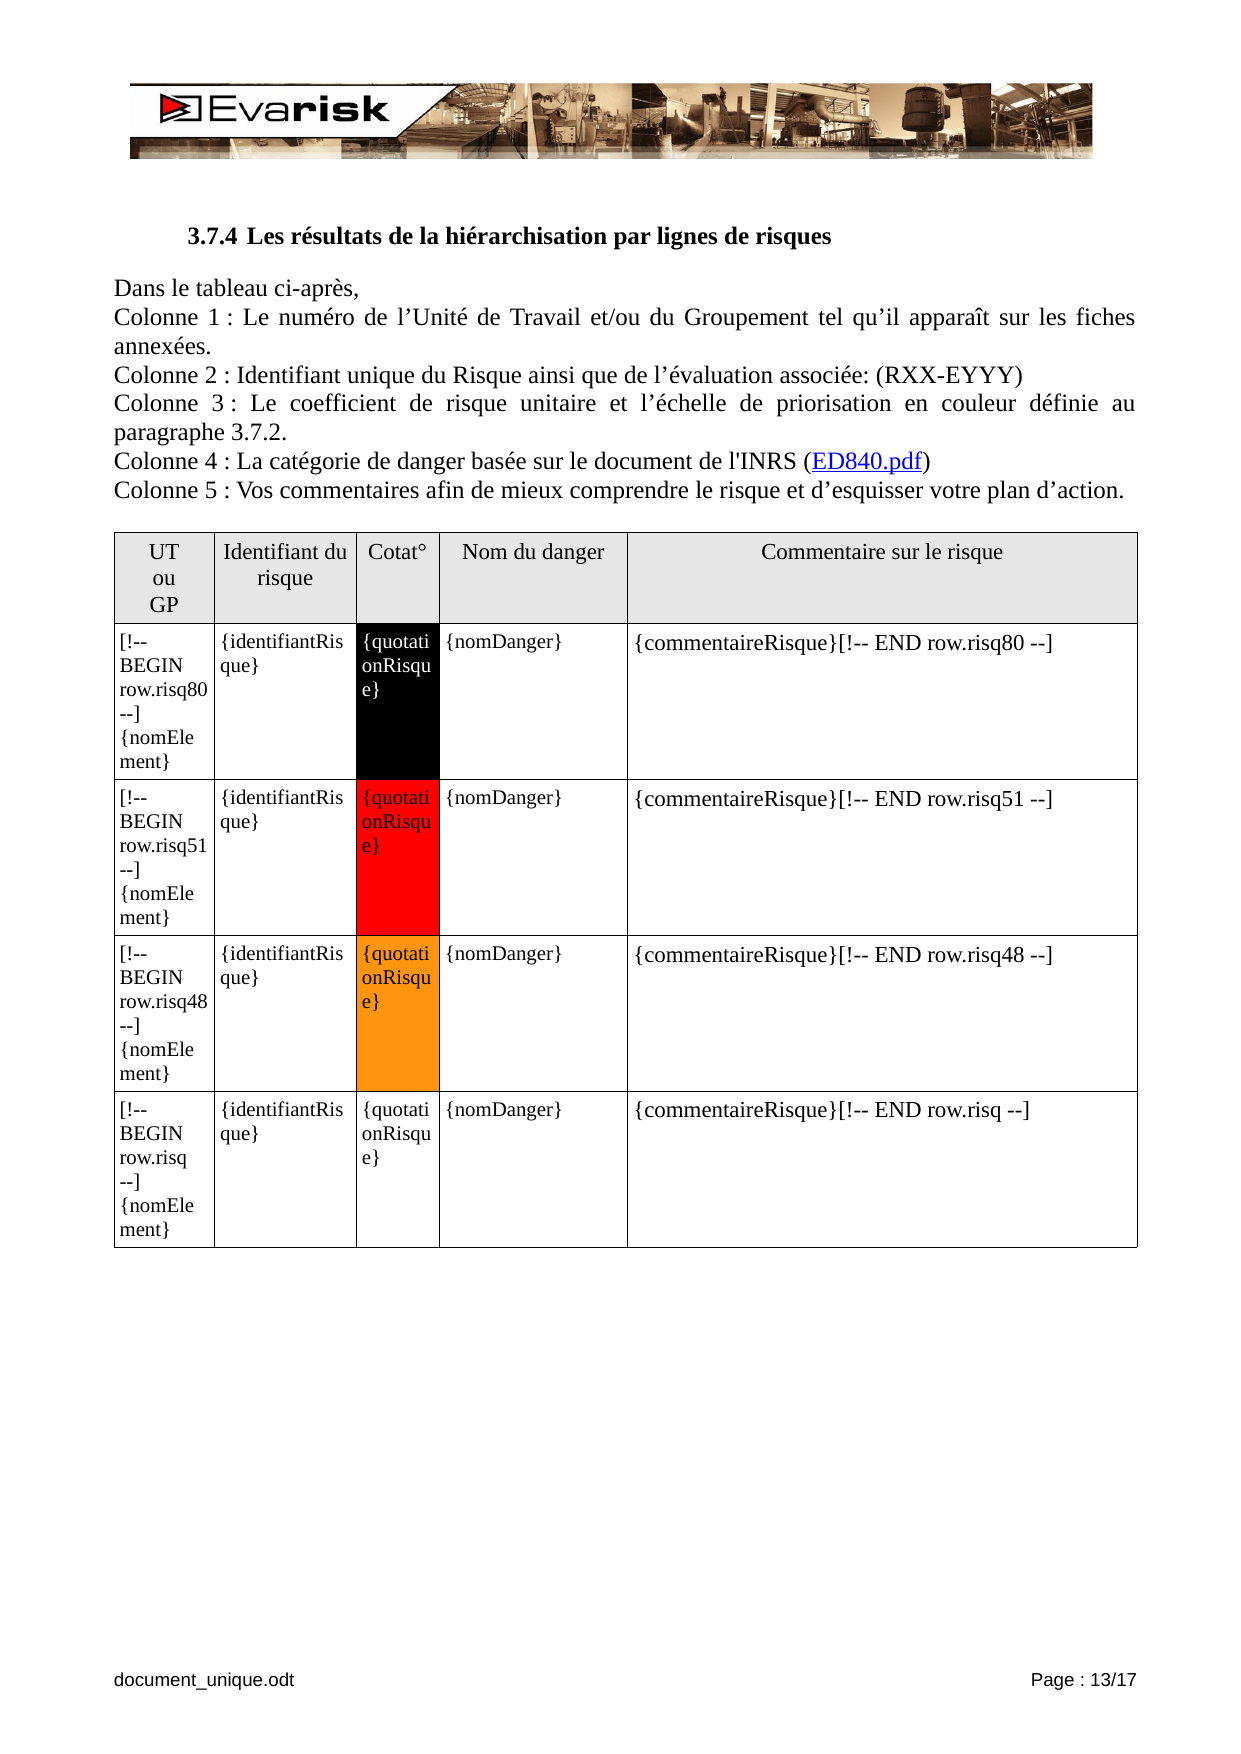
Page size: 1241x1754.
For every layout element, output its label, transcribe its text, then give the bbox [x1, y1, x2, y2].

table_cell [!-- BEGIN row.risq51 --]{nomElement} [115, 780, 214, 935]
table_header UT ou GP [115, 533, 214, 623]
table_cell {nomDanger} [440, 780, 627, 935]
table_cell {nomDanger} [440, 624, 627, 779]
table_cell {commentaireRisque}[!-- END row.risq --] [628, 1092, 1137, 1247]
table_cell {quotationRisque} [357, 780, 439, 935]
table_cell {identifiantRisque} [215, 1092, 356, 1247]
table_header Identifiant du risque [215, 533, 356, 623]
table_cell {commentaireRisque}[!-- END row.risq80 --] [628, 624, 1137, 779]
text Colonne 5 : Vos commentaires afin de mieux comprendre le risque et d’esquisser votre plan d’action. [114, 475, 1137, 503]
table_cell {identifiantRisque} [215, 936, 356, 1091]
text Colonne 3 : Le coefficient de risque unitaire et l’échelle de priorisation en couleur définie au paragraphe 3.7.2. [114, 388, 1137, 446]
table_header Commentaire sur le risque [628, 533, 1137, 623]
text Colonne 1 : Le numéro de l’Unité de Travail et/ou du Groupement tel qu’il apparaît sur les fiches annexées. [114, 302, 1137, 360]
text Dans le tableau ci-après, [114, 273, 1137, 302]
table_cell {identifiantRisque} [215, 624, 356, 779]
table_header Cotat° [357, 533, 439, 623]
table_cell [!-- BEGIN row.risq --]{nomElement} [115, 1092, 214, 1247]
table_header Nom du danger [440, 533, 627, 623]
text Colonne 2 : Identifiant unique du Risque ainsi que de l’évaluation associée: (RXX-EYYY) [114, 360, 1137, 388]
subtitle Les résultats de la hiérarchisation par lignes de risques [187, 221, 1137, 250]
table_cell {quotationRisque} [357, 624, 439, 779]
table_cell [!-- BEGIN row.risq80 --]{nomElement} [115, 624, 214, 779]
text Colonne 4 : La catégorie de danger basée sur le document de l'INRS (ED840.pdf) [114, 446, 1137, 475]
table_cell {commentaireRisque}[!-- END row.risq48 --] [628, 936, 1137, 1091]
table_cell {nomDanger} [440, 936, 627, 1091]
table_cell [!-- BEGIN row.risq48 --]{nomElement} [115, 936, 214, 1091]
table_cell {identifiantRisque} [215, 780, 356, 935]
table_cell {commentaireRisque}[!-- END row.risq51 --] [628, 780, 1137, 935]
table_cell {quotationRisque} [357, 1092, 439, 1247]
table_cell {nomDanger} [440, 1092, 627, 1247]
table_cell {quotationRisque} [357, 936, 439, 1091]
